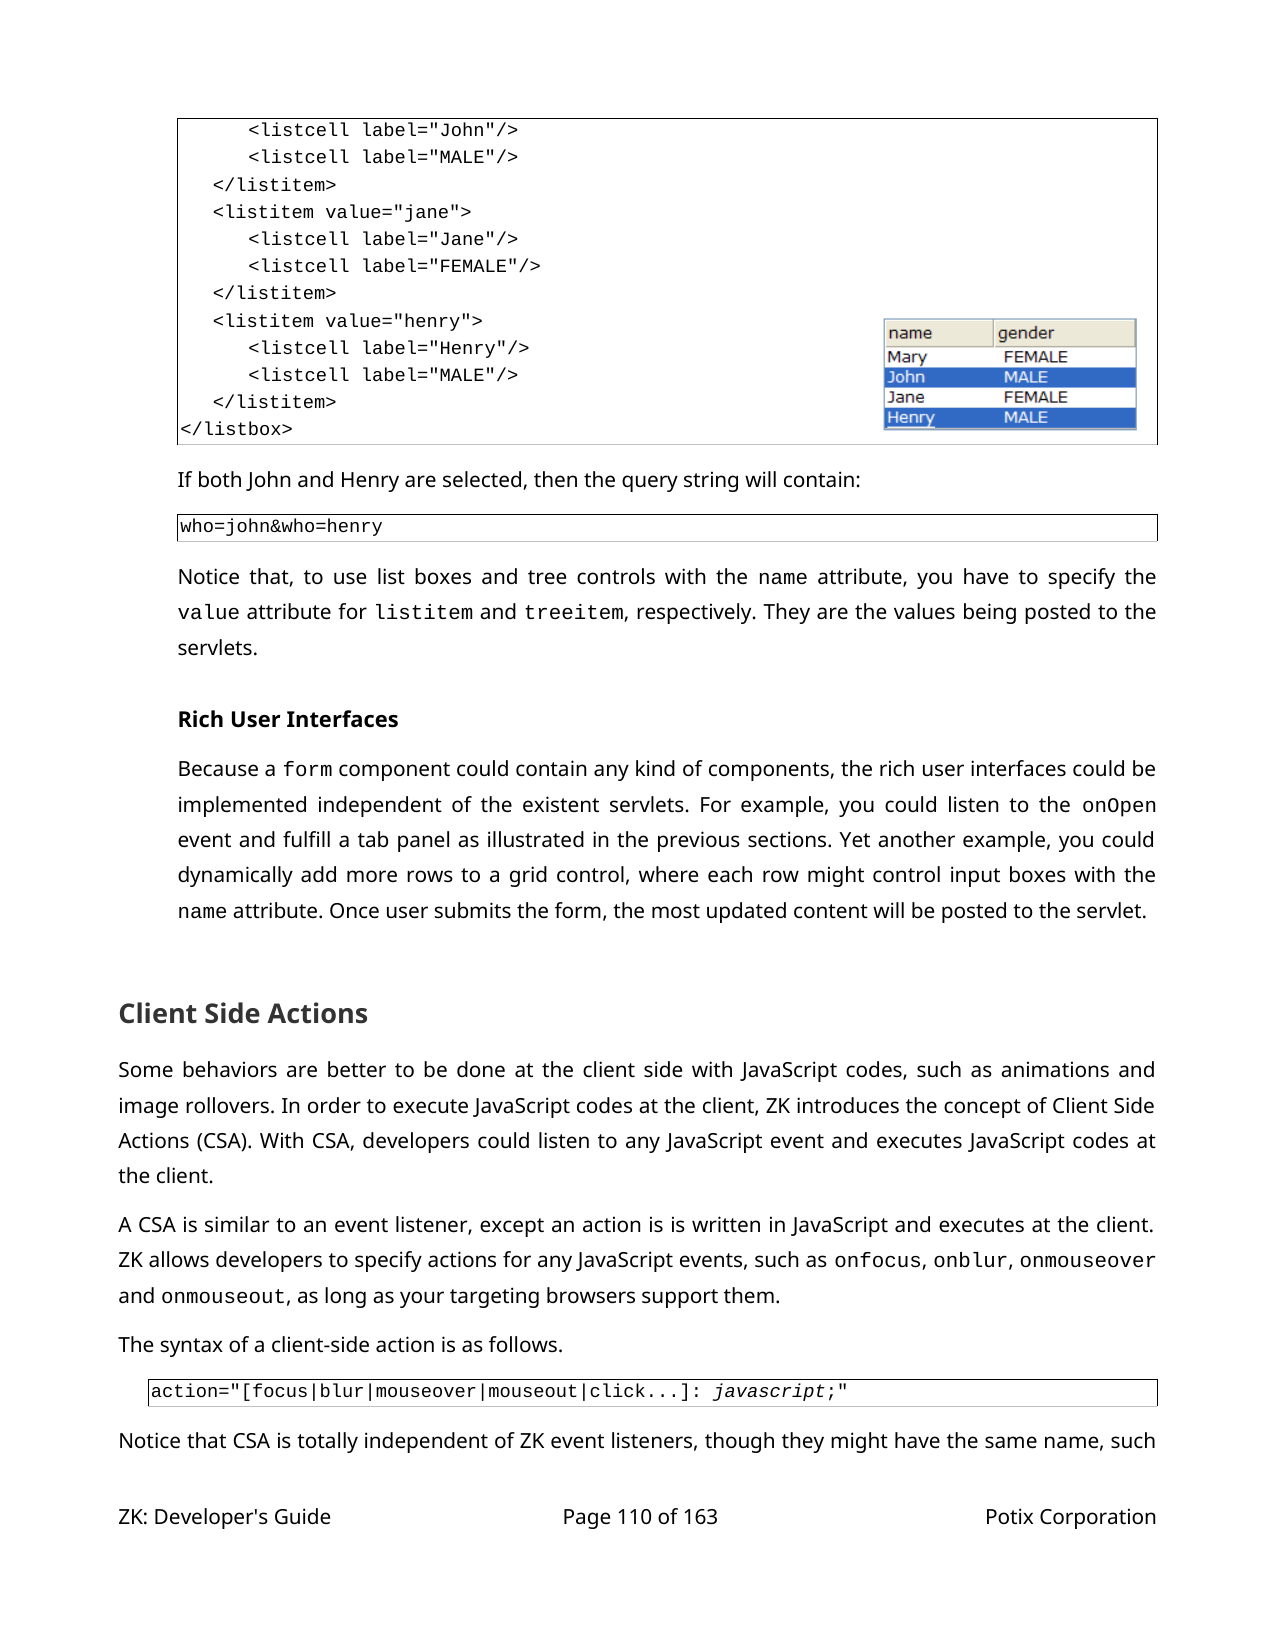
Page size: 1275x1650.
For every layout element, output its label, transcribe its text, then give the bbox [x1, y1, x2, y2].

text <listcell label="FEMALE"/> [178, 254, 1157, 278]
text Notice that CSA is totally independent of ZK event listeners, though they might have the same name, such [118, 1427, 1157, 1455]
text Because a form component could contain any kind of components, the rich user interfaces could be implemented independent of the existent servlets. For example, you could listen to the onOpen event and fulfill a tab panel as illustrated in the previous sections. Yet another example, you could dynamically add more rows to a grid control, where each row might control input boxes with the name attribute. Once user submits the form, the most updated content will be posted to the servlet. [177, 754, 1157, 924]
picture [880, 316, 1142, 433]
subtitle Rich User Interfaces [177, 704, 1157, 734]
text <listcell label="MALE"/> [178, 145, 1157, 169]
text A CSA is similar to an event listener, except an action is is written in JavaScript and executes at the client. ZK allows developers to specify actions for any JavaScript events, such as onfocus, onblur, onmouseover and onmouseout, as long as your targeting browsers support them. [118, 1210, 1157, 1309]
text <listitem value="henry"> [178, 308, 1157, 333]
text <listcell label="Henry"/> [178, 336, 880, 360]
text </listitem> [178, 390, 880, 414]
text </listbox> [178, 417, 1157, 444]
text who=john&who=henry [178, 515, 1157, 541]
text [1142, 390, 1157, 414]
text <listitem value="jane"> [178, 200, 1157, 224]
subtitle Client Side Actions [118, 995, 1157, 1032]
text <listcell label="Jane"/> [178, 227, 1157, 251]
text <listcell label="MALE"/> [178, 363, 880, 387]
text <listcell label="John"/> [178, 119, 1157, 142]
text Some behaviors are better to be done at the client side with JavaScript codes, such as animations and image rollovers. In order to execute JavaScript codes at the client, ZK introduces the concept of Client Side Actions (CSA). With CSA, developers could listen to any JavaScript event and executes JavaScript codes at the client. [118, 1056, 1157, 1189]
text Notice that, to use list boxes and tree controls with the name attribute, you have to specify the value attribute for listitem and treeitem, respectively. They are the values being posted to the servlets. [177, 562, 1157, 661]
text </listitem> [178, 172, 1157, 197]
text action="[focus|blur|mouseover|mouseout|click...]: javascript;" [149, 1380, 1157, 1406]
text The syntax of a client-side action is as follows. [118, 1330, 1157, 1358]
text If both John and Henry are selected, then the query string will contain: [177, 465, 1157, 493]
text </listitem> [178, 281, 1157, 306]
